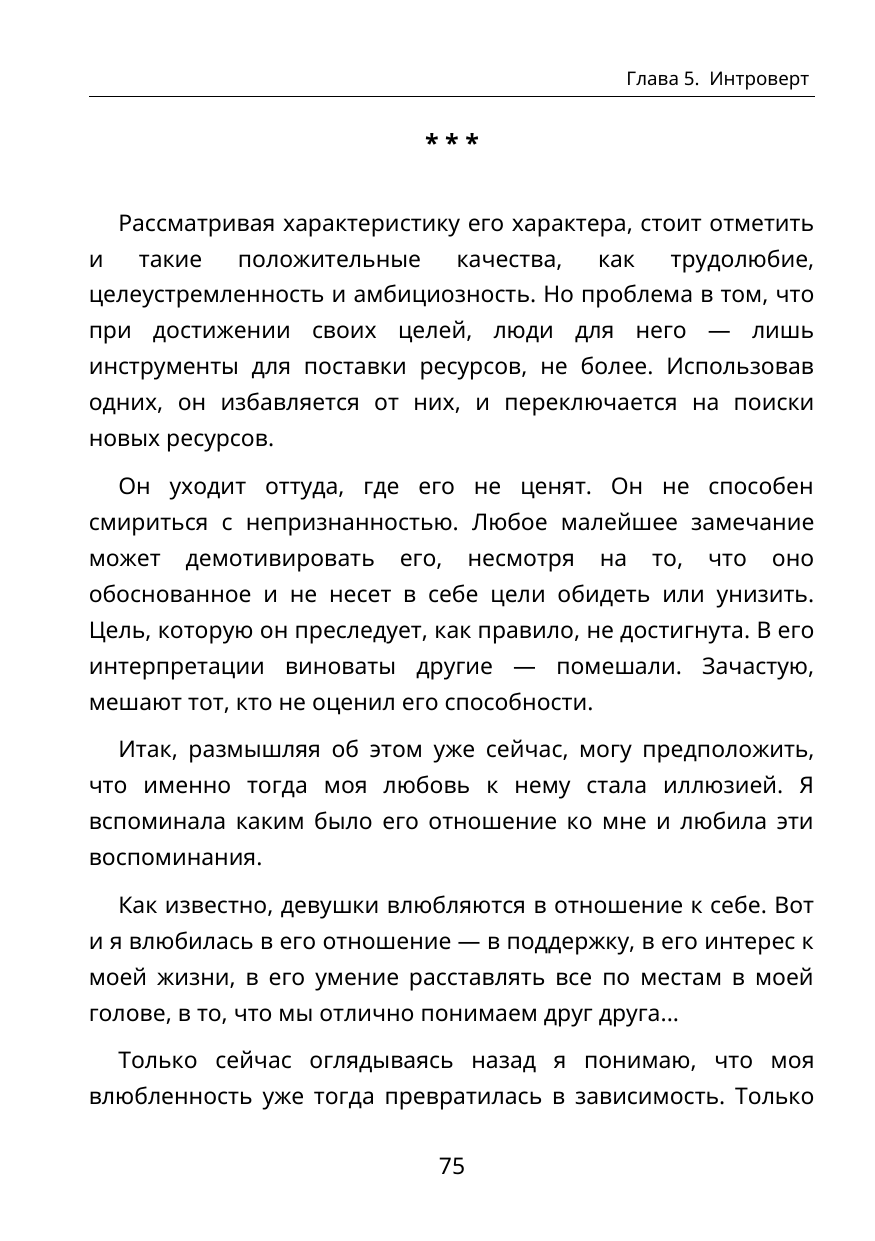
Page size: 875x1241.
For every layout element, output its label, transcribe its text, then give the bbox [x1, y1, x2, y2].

text Он уходит оттуда, где его не ценят. Он не способен смириться с непризнанностью. Любое малейшее замечание может демотивировать его, несмотря на то, что оно обоснованное и не несет в себе цели обидеть или унизить. Цель, которую он преследует, как правило, не достигнута. В его интерпретации виноваты другие — помешали. Зачастую, мешают тот, кто не оценил его способности. [88, 470, 815, 717]
subtitle * * * [88, 126, 815, 160]
text Итак, размышляя об этом уже сейчас, могу предположить, что именно тогда моя любовь к нему стала иллюзией. Я вспоминала каким было его отношение ко мне и любила эти воспоминания. [88, 733, 815, 872]
text Как известно, девушки влюбляются в отношение к себе. Вот и я влюбилась в его отношение — в поддержку, в его интерес к моей жизни, в его умение расставлять все по местам в моей голове, в то, что мы отлично понимаем друг друга... [88, 889, 815, 1028]
text Рассматривая характеристику его характера, стоит отметить и такие положительные качества, как трудолюбие, целеустремленность и амбициозность. Но проблема в том, что при достижении своих целей, люди для него — лишь инструменты для поставки ресурсов, не более. Использовав одних, он избавляется от них, и переключается на поиски новых ресурсов. [88, 207, 815, 453]
text Только сейчас оглядываясь назад я понимаю, что моя влюбленность уже тогда превратилась в зависимость. Только [88, 1044, 815, 1111]
